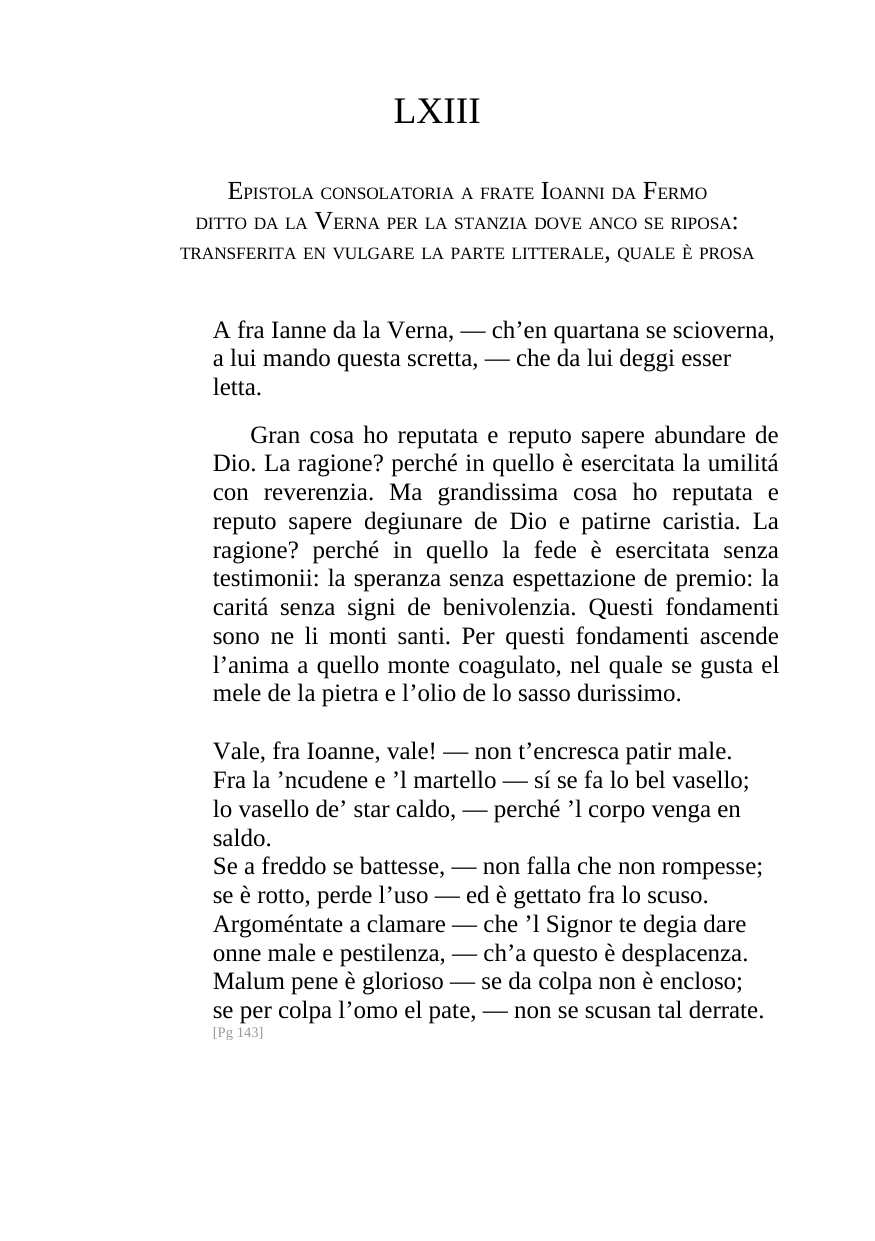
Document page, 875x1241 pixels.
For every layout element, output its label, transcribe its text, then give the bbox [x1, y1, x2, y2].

text Fra la ’ncudene e ’l martello — sí se fa lo bel vasello; lo vasello de’ star caldo, — perché ’l corpo venga en saldo. [213, 765, 779, 851]
text Malum pene è glorioso — se da colpa non è encloso; se per colpa l’omo el pate, — non se scusan tal derrate. [Pg 143] [213, 966, 779, 1041]
text A fra Ianne da la Verna, — ch’en quartana se scioverna, a lui mando questa scretta, — che da lui deggi esser letta. [213, 315, 779, 401]
text Argoméntate a clamare — che ’l Signor te degia dare onne male e pestilenza, — ch’a questo è desplacenza. [213, 909, 779, 966]
text Se a freddo se battesse, — non falla che non rompesse; se è rotto, perde l’uso — ed è gettato fra lo scuso. [213, 851, 779, 909]
text Gran cosa ho reputata e reputo sapere abundare de Dio. La ragione? perché in quello è esercitata la umilitá con reverenzia. Ma grandissima cosa ho reputata e reputo sapere degiunare de Dio e patirne caristia. La ragione? perché in quello la fede è esercitata senza testimonii: la speranza senza espettazione de premio: la caritá senza signi de benivolenzia. Questi fondamenti sono ne li monti santi. Per questi fondamenti ascende l’anima a quello monte coagulato, nel quale se gusta el mele de la pietra e l’olio de lo sasso durissimo. [213, 420, 779, 707]
subtitle LXIII Epistola consolatoria a frate Ioanni da Fermo ditto da la Verna per la stanzia dove anco se riposa: transferita en vulgare la parte litterale, quale è prosa [94, 88, 779, 265]
text Vale, fra Ioanne, vale! — non t’encresca patir male. [213, 736, 779, 765]
